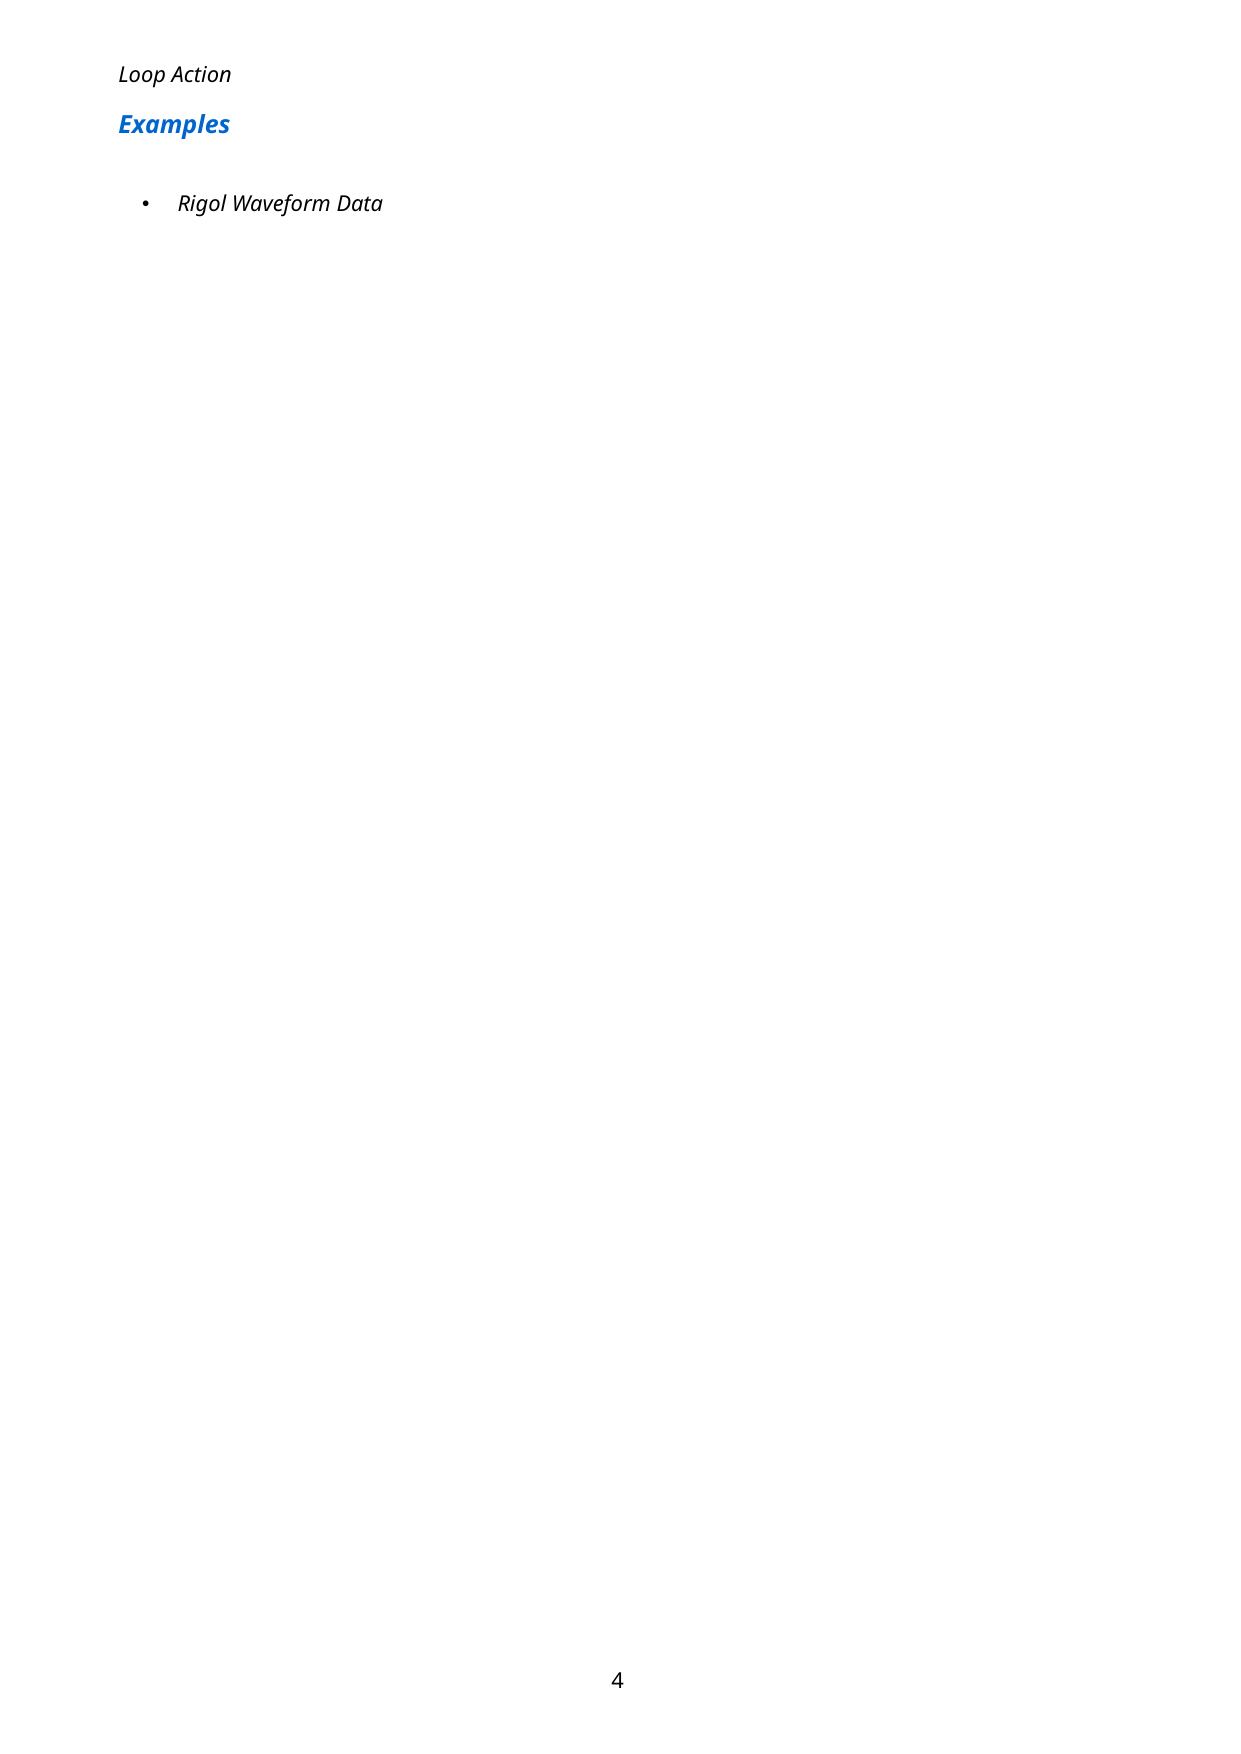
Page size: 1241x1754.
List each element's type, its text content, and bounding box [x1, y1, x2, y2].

list Rigol Waveform Data [142, 188, 1110, 218]
subtitle Examples [118, 107, 1122, 141]
